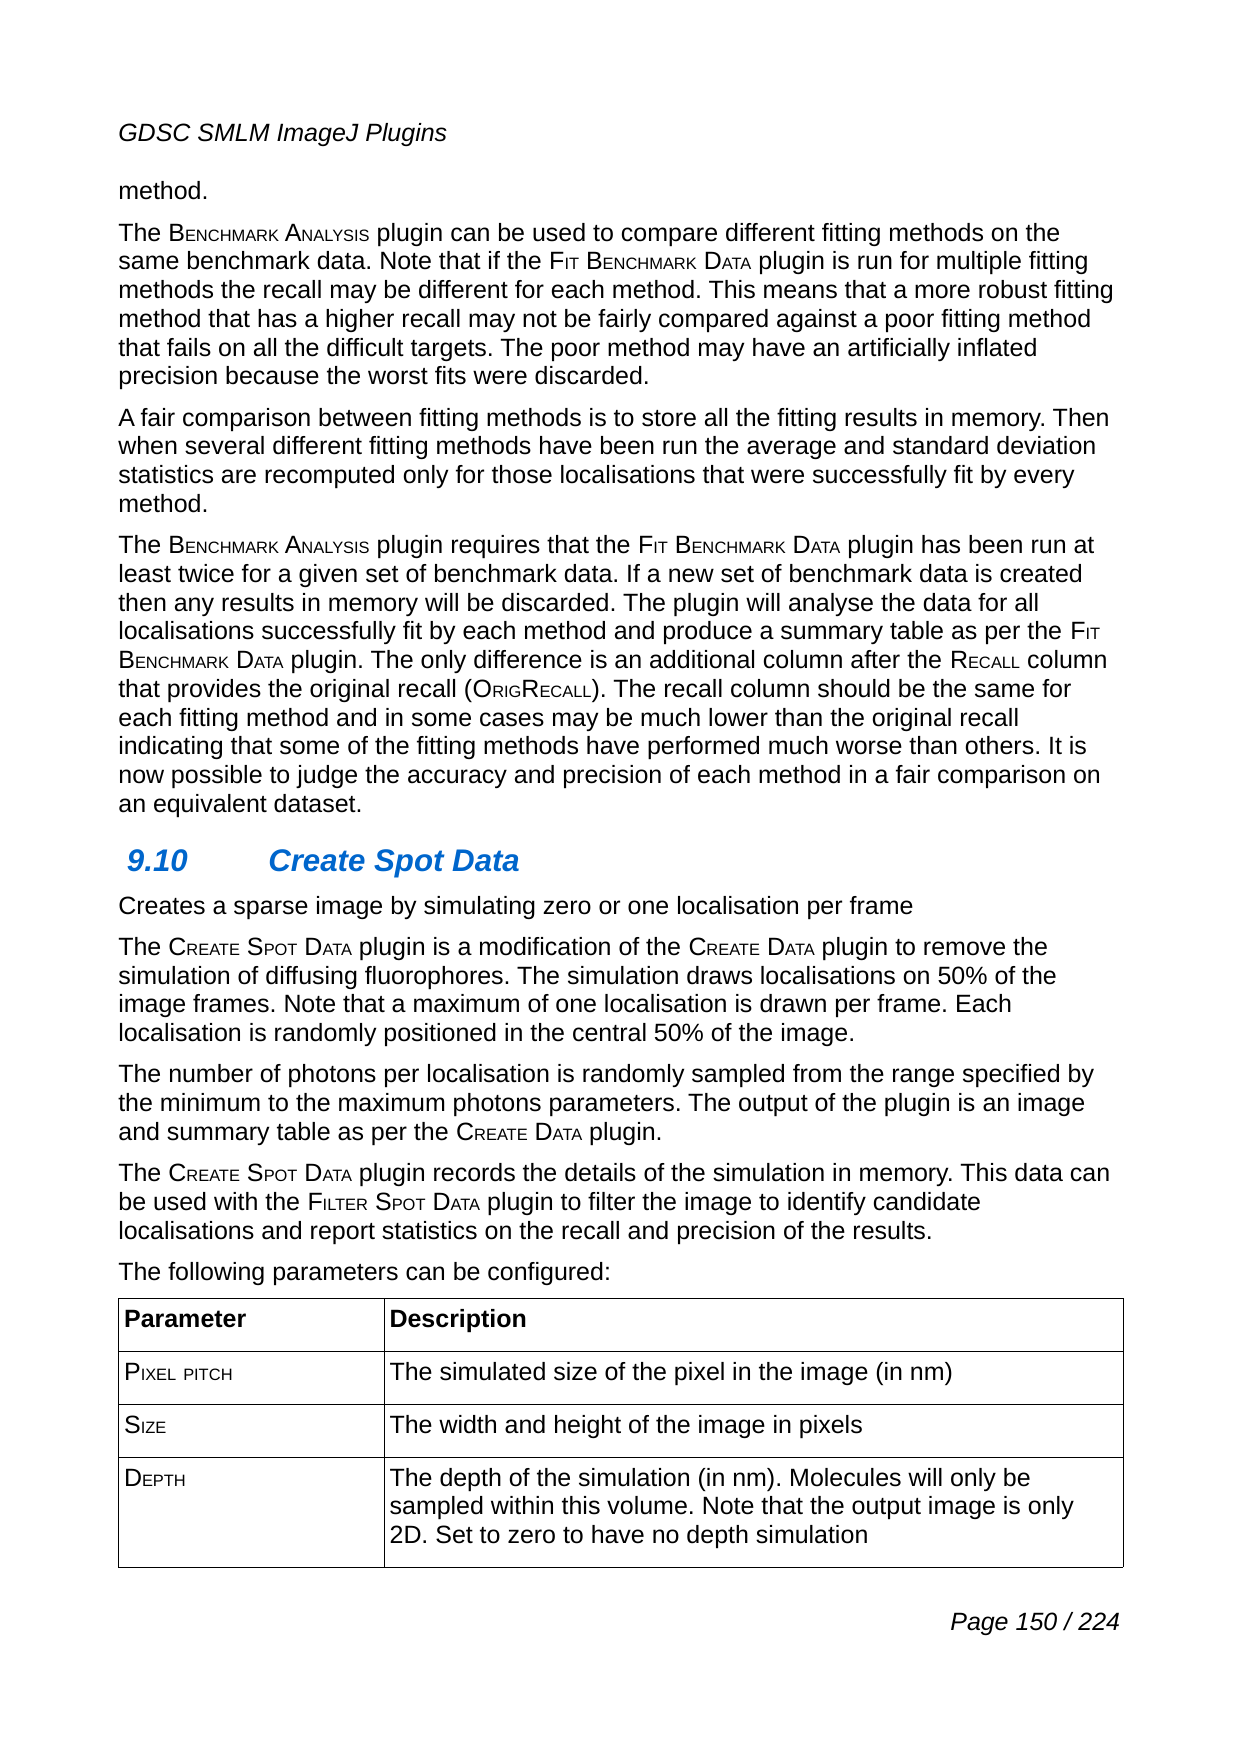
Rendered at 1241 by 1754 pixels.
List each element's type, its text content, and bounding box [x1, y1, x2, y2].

table_cell The simulated size of the pixel in the image (in nm) [385, 1352, 1123, 1404]
table_header Description [385, 1299, 1123, 1351]
text The Benchmark Analysis plugin can be used to compare different fitting methods on the same benchmark data. Note that if the Fit Benchmark Data plugin is run for multiple fitting methods the recall may be different for each method. This means that a more robust fitting method that has a higher recall may not be fairly compared against a poor fitting method that fails on all the difficult targets. The poor method may have an artificially inflated precision because the worst fits were discarded. [118, 218, 1122, 390]
table_cell Pixel pitch [119, 1352, 384, 1404]
text A fair comparison between fitting methods is to store all the fitting results in memory. Then when several different fitting methods have been run the average and standard deviation statistics are recomputed only for those localisations that were successfully fit by every method. [118, 403, 1122, 518]
table_cell The depth of the simulation (in nm). Molecules will only be sampled within this volume. Note that the output image is only 2D. Set to zero to have no depth simulation [385, 1458, 1123, 1567]
table_cell Depth [119, 1458, 384, 1567]
table_cell The width and height of the image in pixels [385, 1405, 1123, 1457]
subtitle Create Spot Data [118, 842, 1122, 878]
text The Create Spot Data plugin is a modification of the Create Data plugin to remove the simulation of diffusing fluorophores. The simulation draws localisations on 50% of the image frames. Note that a maximum of one localisation is drawn per frame. Each localisation is randomly positioned in the central 50% of the image. [118, 932, 1122, 1047]
text The following parameters can be configured: [118, 1257, 1122, 1286]
table_header Parameter [119, 1299, 384, 1351]
text The number of photons per localisation is randomly sampled from the range specified by the minimum to the maximum photons parameters. The output of the plugin is an image and summary table as per the Create Data plugin. [118, 1059, 1122, 1146]
table_cell Size [119, 1405, 384, 1457]
text method. [118, 176, 1122, 205]
text The Benchmark Analysis plugin requires that the Fit Benchmark Data plugin has been run at least twice for a given set of benchmark data. If a new set of benchmark data is created then any results in memory will be discarded. The plugin will analyse the data for all localisations successfully fit by each method and produce a summary table as per the Fit Benchmark Data plugin. The only difference is an additional column after the Recall column that provides the original recall (OrigRecall). The recall column should be the same for each fitting method and in some cases may be much lower than the original recall indicating that some of the fitting methods have performed much worse than others. It is now possible to judge the accuracy and precision of each method in a fair comparison on an equivalent dataset. [118, 530, 1122, 818]
text The Create Spot Data plugin records the details of the simulation in memory. This data can be used with the Filter Spot Data plugin to filter the image to identify candidate localisations and report statistics on the recall and precision of the results. [118, 1158, 1122, 1244]
text Creates a sparse image by simulating zero or one localisation per frame [118, 891, 1122, 919]
